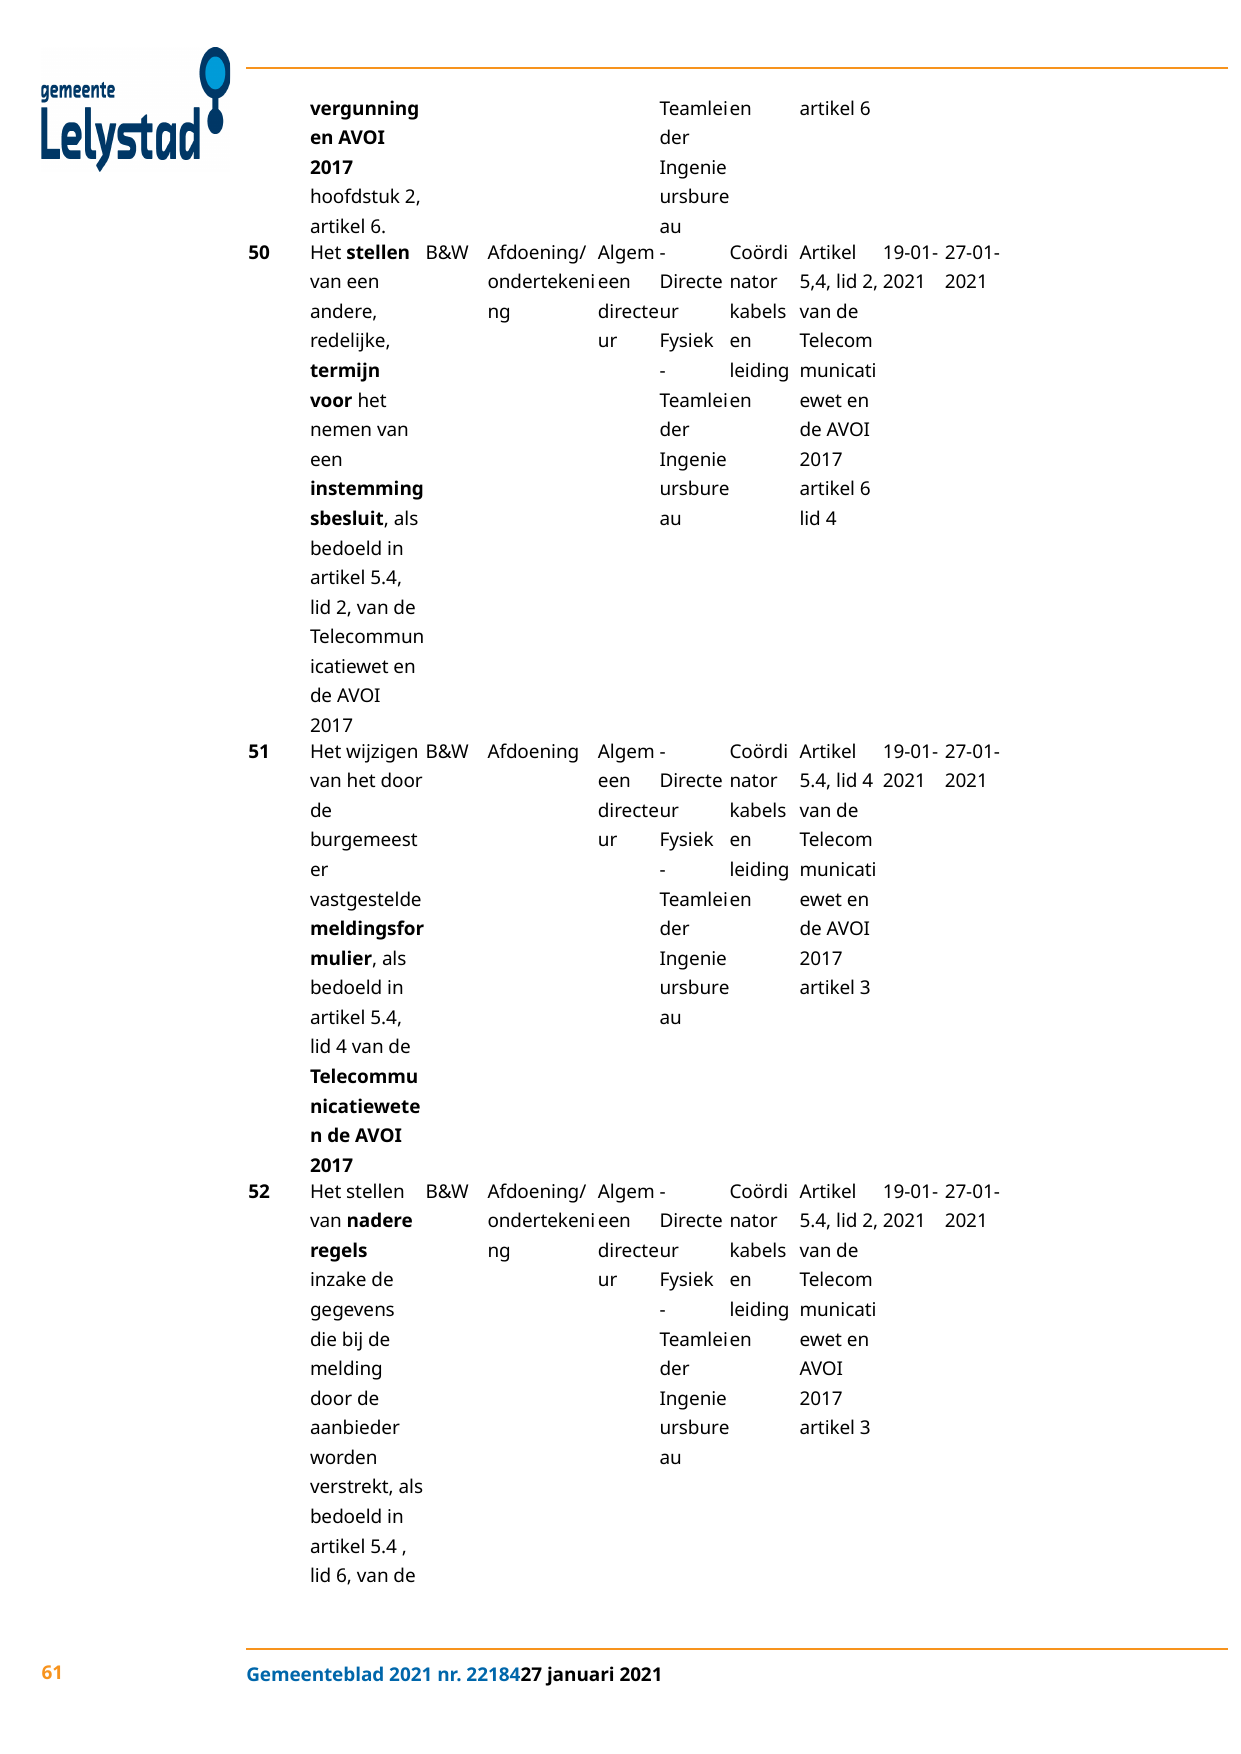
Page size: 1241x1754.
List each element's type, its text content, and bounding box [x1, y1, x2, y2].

table_cell Het stellen van nadere regels inzake de gegevens die bij de melding door de aanbieder worden verstrekt, als bedoeld in artikel 5.4 , lid 6, van de [310, 1178, 425, 1588]
table_cell - Directeur Fysiek - Teamleider Ingenieursbureau [659, 1178, 729, 1588]
table_cell 19-01-2021 [883, 239, 944, 738]
table_cell Coördinator kabels en leidingen [729, 738, 799, 1178]
table_cell 51 [248, 738, 310, 1178]
table_cell Afdoening/ondertekening [487, 239, 598, 738]
table_cell 27-01-2021 [945, 1178, 1006, 1588]
table_cell [1006, 738, 1152, 1178]
table_cell Algemeen directeur [598, 738, 659, 1178]
table_cell [1006, 95, 1152, 239]
table_cell - Directeur Fysiek - Teamleider Ingenieursbureau [659, 239, 729, 738]
table_cell 27-01-2021 [945, 239, 1006, 738]
table_cell Artikel 5,4, lid 2, van de Telecommunicatiewet en de AVOI 2017 artikel 6 lid 4 [799, 239, 883, 738]
table_cell Artikel 5.4, lid 2, van de Telecommunicatiewet en AVOI 2017 artikel 3 [799, 1178, 883, 1588]
picture [41, 47, 231, 172]
table_cell Afdoening/ondertekening [487, 1178, 598, 1588]
table_cell B&W [425, 239, 487, 738]
table_cell [883, 95, 944, 239]
table_cell Coördinator kabels en leidingen [729, 239, 799, 738]
table_cell Algemeen directeur [598, 239, 659, 738]
table_cell Algemeen directeur [598, 1178, 659, 1588]
table_cell [487, 95, 598, 239]
table_cell vergunningen AVOI 2017 hoofdstuk 2, artikel 6. [310, 95, 425, 239]
table_cell en [729, 95, 799, 239]
table_cell - Directeur Fysiek - Teamleider Ingenieursbureau [659, 738, 729, 1178]
table_cell B&W [425, 1178, 487, 1588]
table_cell [248, 95, 310, 239]
table_cell 19-01-2021 [883, 1178, 944, 1588]
table_cell [1006, 1178, 1152, 1588]
table_cell [598, 95, 659, 239]
table_cell Coördinator kabels en leidingen [729, 1178, 799, 1588]
table_cell 50 [248, 239, 310, 738]
table_cell [425, 95, 487, 239]
table_cell B&W [425, 738, 487, 1178]
table_cell Artikel 5.4, lid 4 van de Telecommunicatiewet en de AVOI 2017 artikel 3 [799, 738, 883, 1178]
table_cell artikel 6 [799, 95, 883, 239]
table_cell [1006, 239, 1152, 738]
table_cell 52 [248, 1178, 310, 1588]
table_cell - Teamleider Ingenieursbureau [659, 95, 729, 239]
table_cell Afdoening [487, 738, 598, 1178]
table_cell Het wijzigen van het door de burgemeester vastgestelde meldingsformulier, als bedoeld in artikel 5.4, lid 4 van de Telecommunicatieweten de AVOI 2017 [310, 738, 425, 1178]
table_cell 19-01-2021 [883, 738, 944, 1178]
table_cell [945, 95, 1006, 239]
table_cell Het stellen van een andere, redelijke, termijn voor het nemen van een instemmingsbesluit, als bedoeld in artikel 5.4, lid 2, van de Telecommunicatiewet en de AVOI 2017 [310, 239, 425, 738]
table_cell 27-01-2021 [945, 738, 1006, 1178]
